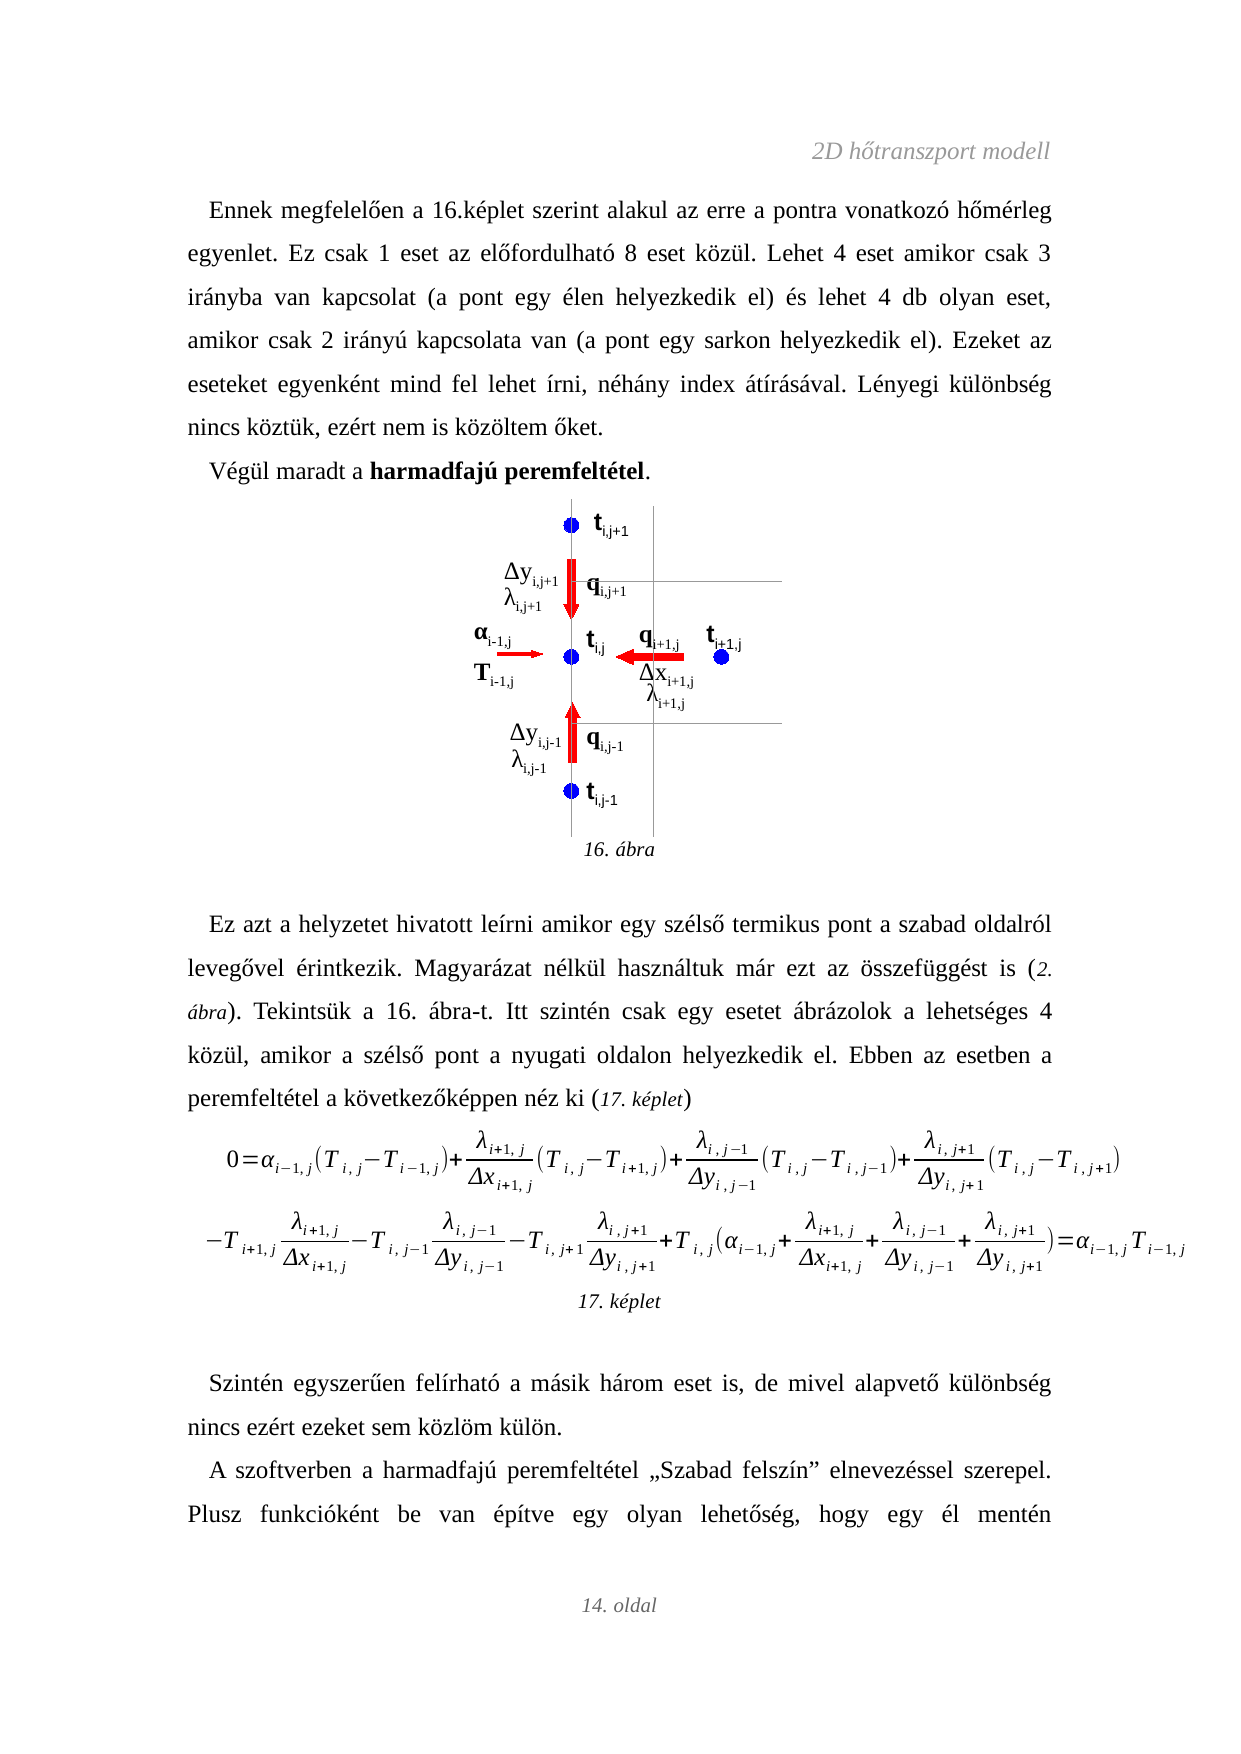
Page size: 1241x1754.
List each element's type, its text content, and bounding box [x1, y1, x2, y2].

text 17. képlet [187, 1289, 1053, 1313]
text Ennek megfelelően a 16.képlet szerint alakul az erre a pontra vonatkozó hőmérleg egyenlet. Ez csak 1 eset az előfordulható 8 eset közül. Lehet 4 eset amikor csak 3 irányba van kapcsolat (a pont egy élen helyezkedik el) és lehet 4 db olyan eset, amikor csak 2 irányú kapcsolata van (a pont egy sarkon helyezkedik el). Ezeket az eseteket egyenként mind fel lehet írni, néhány index átírásával. Lényegi különbség nincs köztük, ezért nem is közöltem őket. [187, 194, 1053, 441]
text Végül maradt a harmadfajú peremfeltétel. [187, 456, 1053, 485]
text 16. ábra [187, 837, 1053, 861]
text Szintén egyszerűen felírható a másik három eset is, de mivel alapvető különbség nincs ezért ezeket sem közlöm külön. [187, 1368, 1053, 1441]
text Ez azt a helyzetet hivatott leírni amikor egy szélső termikus pont a szabad oldalról levegővel érintkezik. Magyarázat nélkül használtuk már ezt az összefüggést is (2. ábra). Tekintsük a 16. ábra-t. Itt szintén csak egy esetet ábrázolok a lehetséges 4 közül, amikor a szélső pont a nyugati oldalon helyezkedik el. Ebben az esetben a peremfeltétel a következőképpen néz ki (17. képlet) [187, 909, 1053, 1112]
text A szoftverben a harmadfajú peremfeltétel „Szabad felszín” elnevezéssel szerepel. Plusz funkcióként be van építve egy olyan lehetőség, hogy egy él mentén [187, 1455, 1053, 1528]
